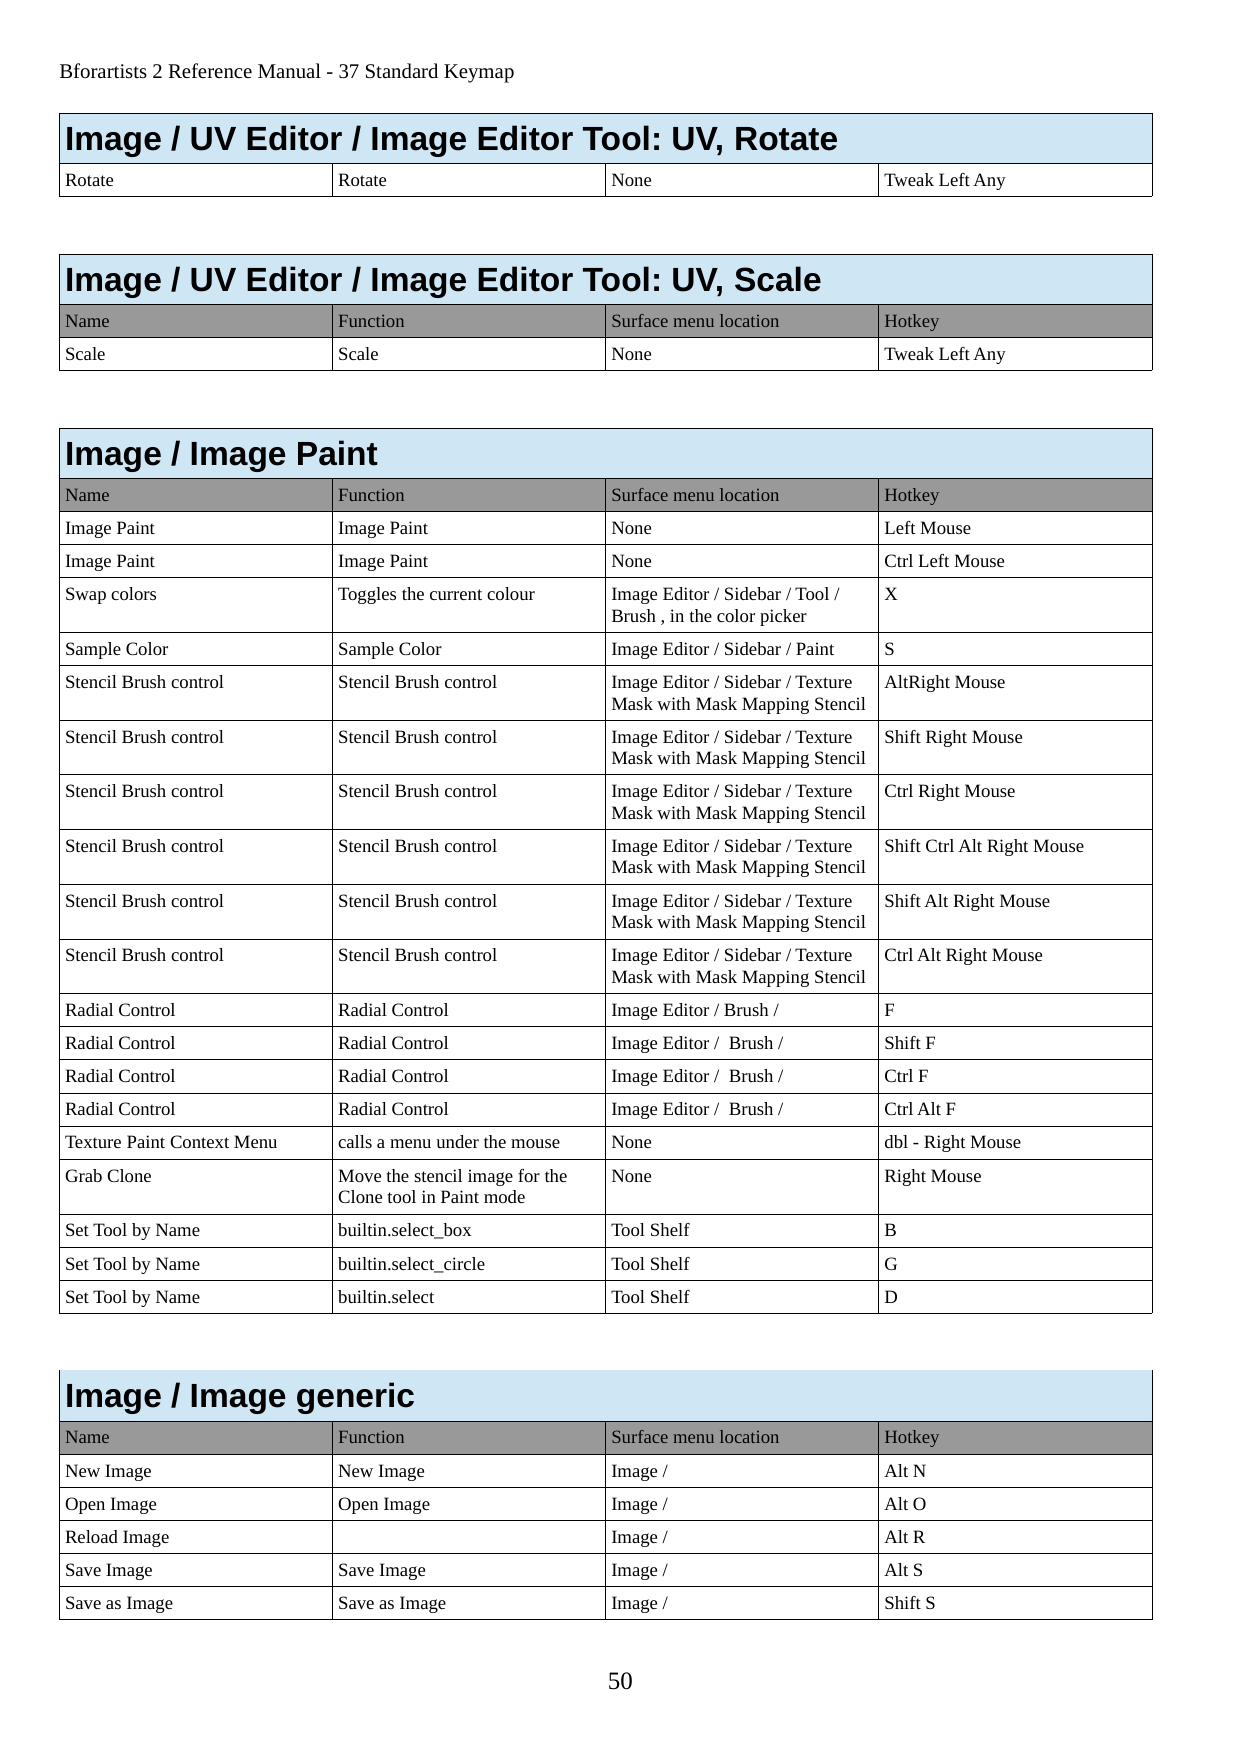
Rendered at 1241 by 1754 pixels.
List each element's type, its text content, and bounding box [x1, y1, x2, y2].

table_cell Grab Clone [60, 1160, 332, 1213]
table_cell Stencil Brush control [333, 830, 605, 884]
table_cell Sample Color [333, 633, 605, 665]
table_cell Image Editor / Sidebar / Texture Mask with Mask Mapping Stencil [606, 775, 878, 829]
table_cell Stencil Brush control [60, 666, 332, 720]
table_cell Ctrl Left Mouse [879, 545, 1152, 577]
table_cell Shift Alt Right Mouse [879, 885, 1152, 938]
table_header Image / Image generic [60, 1370, 1152, 1421]
table_cell Image Editor / Brush / [606, 994, 878, 1026]
table_cell Alt O [879, 1488, 1152, 1520]
table_cell Save as Image [60, 1587, 332, 1619]
table_cell Tool Shelf [606, 1281, 878, 1313]
table_cell Image Editor / Sidebar / Texture Mask with Mask Mapping Stencil [606, 885, 878, 938]
table_cell Hotkey [879, 479, 1152, 511]
table_cell Image Editor / Brush / [606, 1060, 878, 1092]
table_cell Toggles the current colour [333, 578, 605, 632]
table_cell Stencil Brush control [60, 885, 332, 938]
table_cell X [879, 578, 1152, 632]
table_cell Hotkey [879, 305, 1152, 337]
table_cell Name [60, 479, 332, 511]
table_cell Alt N [879, 1455, 1152, 1487]
table_cell Alt S [879, 1554, 1152, 1586]
table_cell Open Image [60, 1488, 332, 1520]
table_cell Swap colors [60, 578, 332, 632]
table_cell Stencil Brush control [333, 721, 605, 774]
table_cell Image / [606, 1488, 878, 1520]
table_cell Image Paint [333, 512, 605, 544]
table_cell Rotate [60, 164, 332, 196]
table_cell D [879, 1281, 1152, 1313]
table_cell Surface menu location [606, 1422, 878, 1454]
table_cell Reload Image [60, 1521, 332, 1553]
table_cell Radial Control [333, 1060, 605, 1092]
table_cell G [879, 1248, 1152, 1280]
table_cell None [606, 545, 878, 577]
table_cell Ctrl Alt F [879, 1094, 1152, 1126]
table_cell Radial Control [60, 1094, 332, 1126]
table_cell Tool Shelf [606, 1248, 878, 1280]
table_header Image / UV Editor / Image Editor Tool: UV, Rotate [60, 114, 1152, 163]
table_header Image / UV Editor / Image Editor Tool: UV, Scale [60, 255, 1152, 304]
table_cell Texture Paint Context Menu [60, 1127, 332, 1159]
table_cell Radial Control [333, 1027, 605, 1059]
table_cell Shift Ctrl Alt Right Mouse [879, 830, 1152, 884]
table_cell Stencil Brush control [333, 885, 605, 938]
table_cell Surface menu location [606, 305, 878, 337]
table_cell Function [333, 305, 605, 337]
table_cell New Image [333, 1455, 605, 1487]
table_cell Move the stencil image for the Clone tool in Paint mode [333, 1160, 605, 1213]
table_cell Set Tool by Name [60, 1281, 332, 1313]
table_cell Alt R [879, 1521, 1152, 1553]
table_cell Image / [606, 1521, 878, 1553]
table_cell Stencil Brush control [333, 666, 605, 720]
table_cell Image Editor / Sidebar / Paint [606, 633, 878, 665]
table_cell S [879, 633, 1152, 665]
table_cell Ctrl F [879, 1060, 1152, 1092]
table_cell Stencil Brush control [60, 830, 332, 884]
table_cell None [606, 1160, 878, 1213]
table_cell Name [60, 1422, 332, 1454]
table_cell Save Image [333, 1554, 605, 1586]
table_cell Tweak Left Any [879, 164, 1152, 196]
table_cell Radial Control [60, 1060, 332, 1092]
table_cell Radial Control [333, 1094, 605, 1126]
table_cell Function [333, 479, 605, 511]
table_cell Ctrl Alt Right Mouse [879, 940, 1152, 993]
table_cell Image Editor / Sidebar / Tool / Brush , in the color picker [606, 578, 878, 632]
table_cell Ctrl Right Mouse [879, 775, 1152, 829]
table_cell Surface menu location [606, 479, 878, 511]
table_cell Tool Shelf [606, 1215, 878, 1247]
table_cell calls a menu under the mouse [333, 1127, 605, 1159]
table_cell Hotkey [879, 1422, 1152, 1454]
table_cell Rotate [333, 164, 605, 196]
table_cell Image Paint [60, 512, 332, 544]
table_cell Set Tool by Name [60, 1248, 332, 1280]
table_cell Image Editor / Sidebar / Texture Mask with Mask Mapping Stencil [606, 666, 878, 720]
table_cell Image Editor / Sidebar / Texture Mask with Mask Mapping Stencil [606, 830, 878, 884]
table_cell Image Editor / Brush / [606, 1094, 878, 1126]
table_cell Sample Color [60, 633, 332, 665]
table_cell New Image [60, 1455, 332, 1487]
table_cell Shift S [879, 1587, 1152, 1619]
table_cell Stencil Brush control [60, 775, 332, 829]
table_cell builtin.select_circle [333, 1248, 605, 1280]
table_cell Radial Control [60, 994, 332, 1026]
table_cell Shift F [879, 1027, 1152, 1059]
table_cell Tweak Left Any [879, 338, 1152, 370]
table_cell Stencil Brush control [60, 940, 332, 993]
table_cell Image / [606, 1587, 878, 1619]
table_header Image / Image Paint [60, 429, 1152, 478]
table_cell B [879, 1215, 1152, 1247]
table_cell Stencil Brush control [333, 775, 605, 829]
table_cell Scale [60, 338, 332, 370]
table_cell Image Editor / Brush / [606, 1027, 878, 1059]
table_cell None [606, 1127, 878, 1159]
table_cell Name [60, 305, 332, 337]
table_cell builtin.select_box [333, 1215, 605, 1247]
table_cell Image Editor / Sidebar / Texture Mask with Mask Mapping Stencil [606, 721, 878, 774]
table_cell Stencil Brush control [333, 940, 605, 993]
table_cell Shift Right Mouse [879, 721, 1152, 774]
table_cell Radial Control [333, 994, 605, 1026]
table_cell Save as Image [333, 1587, 605, 1619]
table_cell dbl - Right Mouse [879, 1127, 1152, 1159]
table_cell Stencil Brush control [60, 721, 332, 774]
table_cell Function [333, 1422, 605, 1454]
table_cell [333, 1521, 605, 1553]
table_cell AltRight Mouse [879, 666, 1152, 720]
table_cell Save Image [60, 1554, 332, 1586]
table_cell Open Image [333, 1488, 605, 1520]
table_cell builtin.select [333, 1281, 605, 1313]
table_cell Left Mouse [879, 512, 1152, 544]
table_cell Image Editor / Sidebar / Texture Mask with Mask Mapping Stencil [606, 940, 878, 993]
table_cell Image / [606, 1554, 878, 1586]
table_cell F [879, 994, 1152, 1026]
table_cell None [606, 338, 878, 370]
table_cell Image Paint [333, 545, 605, 577]
table_cell None [606, 164, 878, 196]
table_cell Right Mouse [879, 1160, 1152, 1213]
table_cell Radial Control [60, 1027, 332, 1059]
table_cell None [606, 512, 878, 544]
table_cell Set Tool by Name [60, 1215, 332, 1247]
table_cell Scale [333, 338, 605, 370]
table_cell Image Paint [60, 545, 332, 577]
table_cell Image / [606, 1455, 878, 1487]
